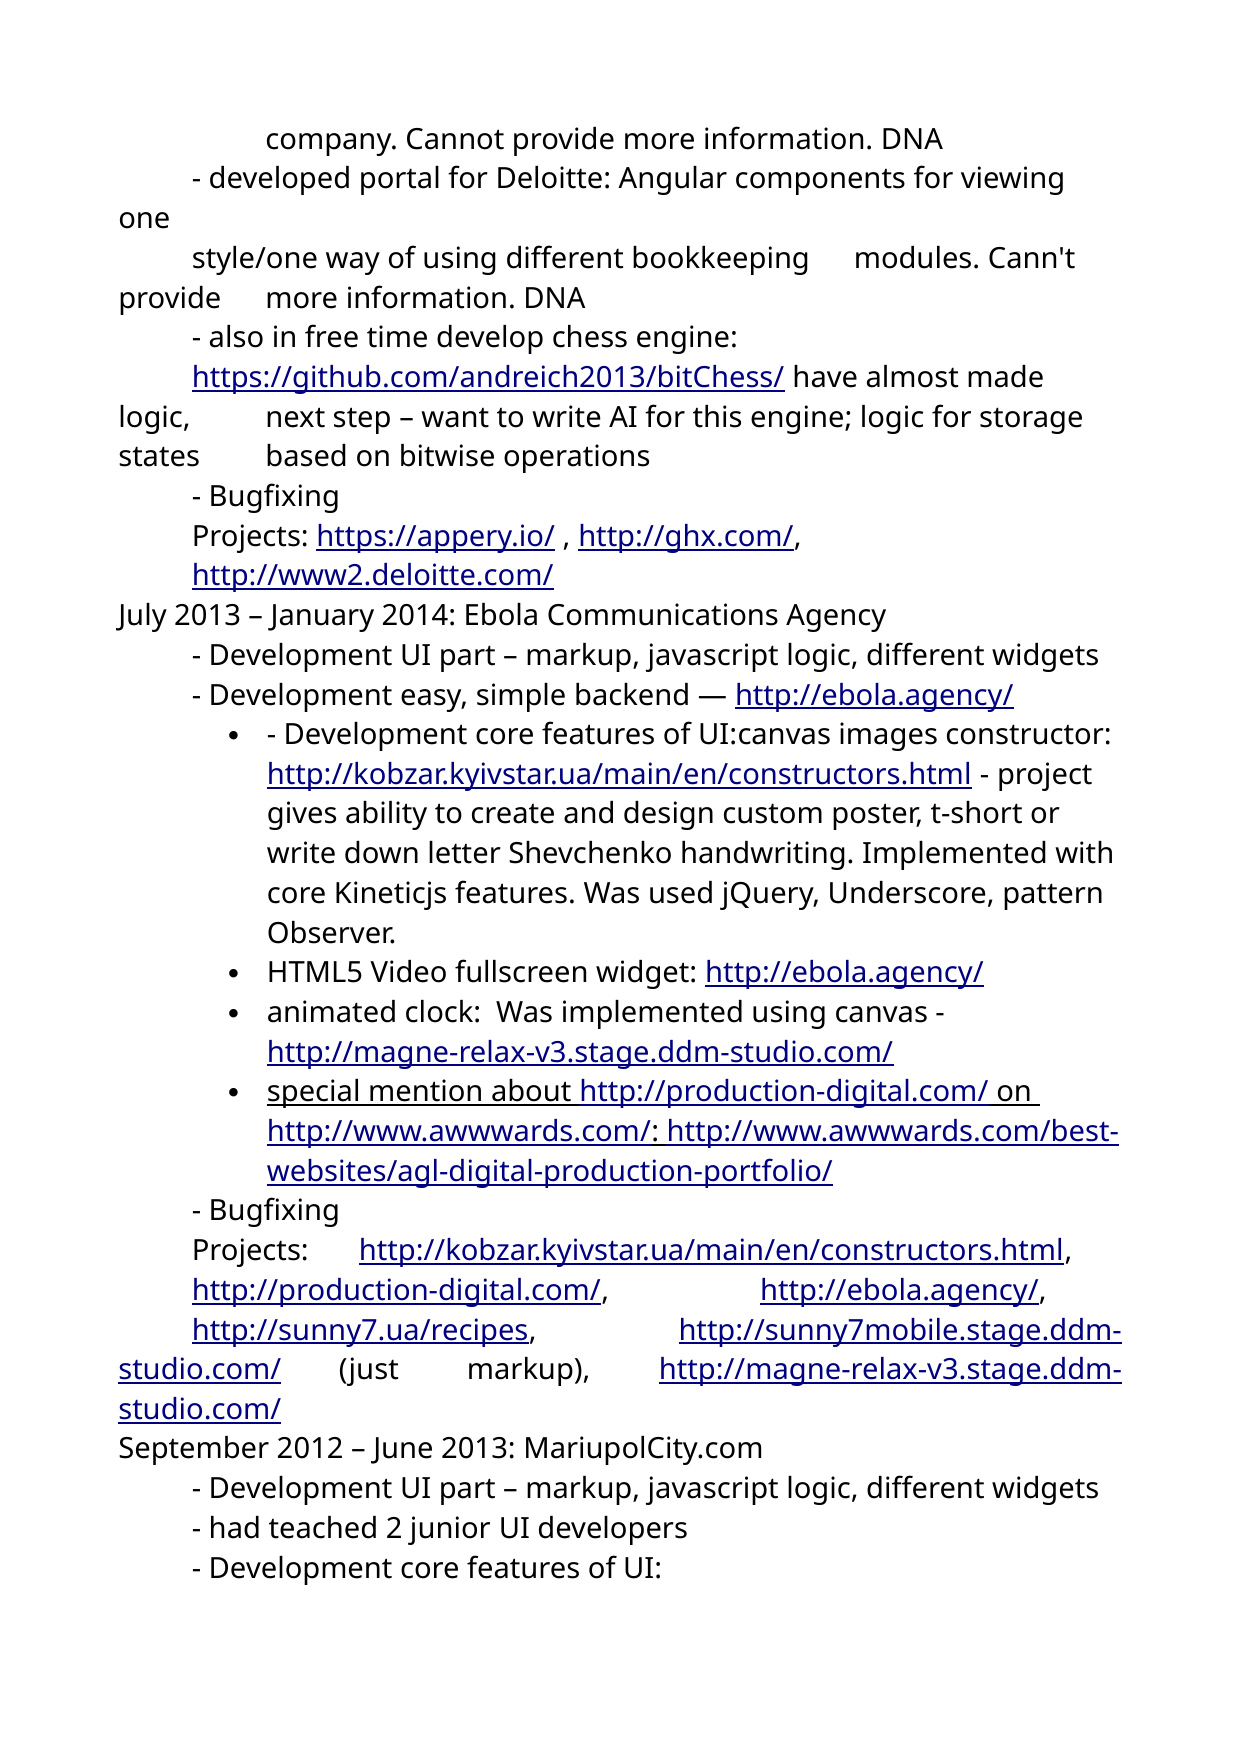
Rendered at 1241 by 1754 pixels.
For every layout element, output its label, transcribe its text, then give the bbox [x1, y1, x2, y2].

text company. Cannot provide more information. DNA [192, 118, 1122, 158]
text September 2012 – June 2013: MariupolCity.com [118, 1428, 1122, 1467]
text - Development UI part – markup, javascript logic, different widgets [118, 634, 1122, 674]
list special mention about http://production-digital.com/ on http://www.awwwards.com/: http://www.awwwards.com/best-websites/agl-digital-production-portfolio/ [229, 1071, 1122, 1190]
text - had teached 2 junior UI developers [118, 1507, 1122, 1547]
text - Bugfixing [118, 475, 1122, 515]
text style/one way of using different bookkeeping modules. Cann't provide more information. DNA [118, 237, 1122, 317]
text - Development UI part – markup, javascript logic, different widgets [118, 1467, 1122, 1507]
text - Development easy, simple backend — http://ebola.agency/ [118, 674, 1122, 713]
text - developed portal for Deloitte: Angular components for viewing one [118, 158, 1122, 237]
text July 2013 – January 2014: Ebola Communications Agency [118, 594, 1122, 634]
text - also in free time develop chess engine: https://github.com/andreich2013/bitChess/ have almost made logic, next step – want to write AI for this engine; logic for storage states based on bitwise operations [118, 317, 1122, 475]
text - Development core features of UI: [118, 1547, 1122, 1587]
text - Bugfixing [118, 1190, 1122, 1229]
list HTML5 Video fullscreen widget: http://ebola.agency/ [229, 952, 1122, 991]
list animated clock: Was implemented using canvas - http://magne-relax-v3.stage.ddm-studio.com/ [229, 991, 1122, 1071]
text Projects: https://appery.io/ , http://ghx.com/, http://www2.deloitte.com/ [118, 515, 1122, 594]
text Projects: http://kobzar.kyivstar.ua/main/en/constructors.html, http://production-digital.com/, http://ebola.agency/, http://sunny7.ua/recipes, http://sunny7mobile.stage.ddm-studio.com/ (just markup), http://magne-relax-v3.stage.ddm-studio.com/ [118, 1229, 1122, 1428]
list - Development core features of UI:canvas images constructor: http://kobzar.kyivstar.ua/main/en/constructors.html - project gives ability to create and design custom poster, t-short or write down letter Shevchenko handwriting. Implemented with core Kineticjs features. Was used jQuery, Underscore, pattern Observer. [229, 713, 1122, 952]
